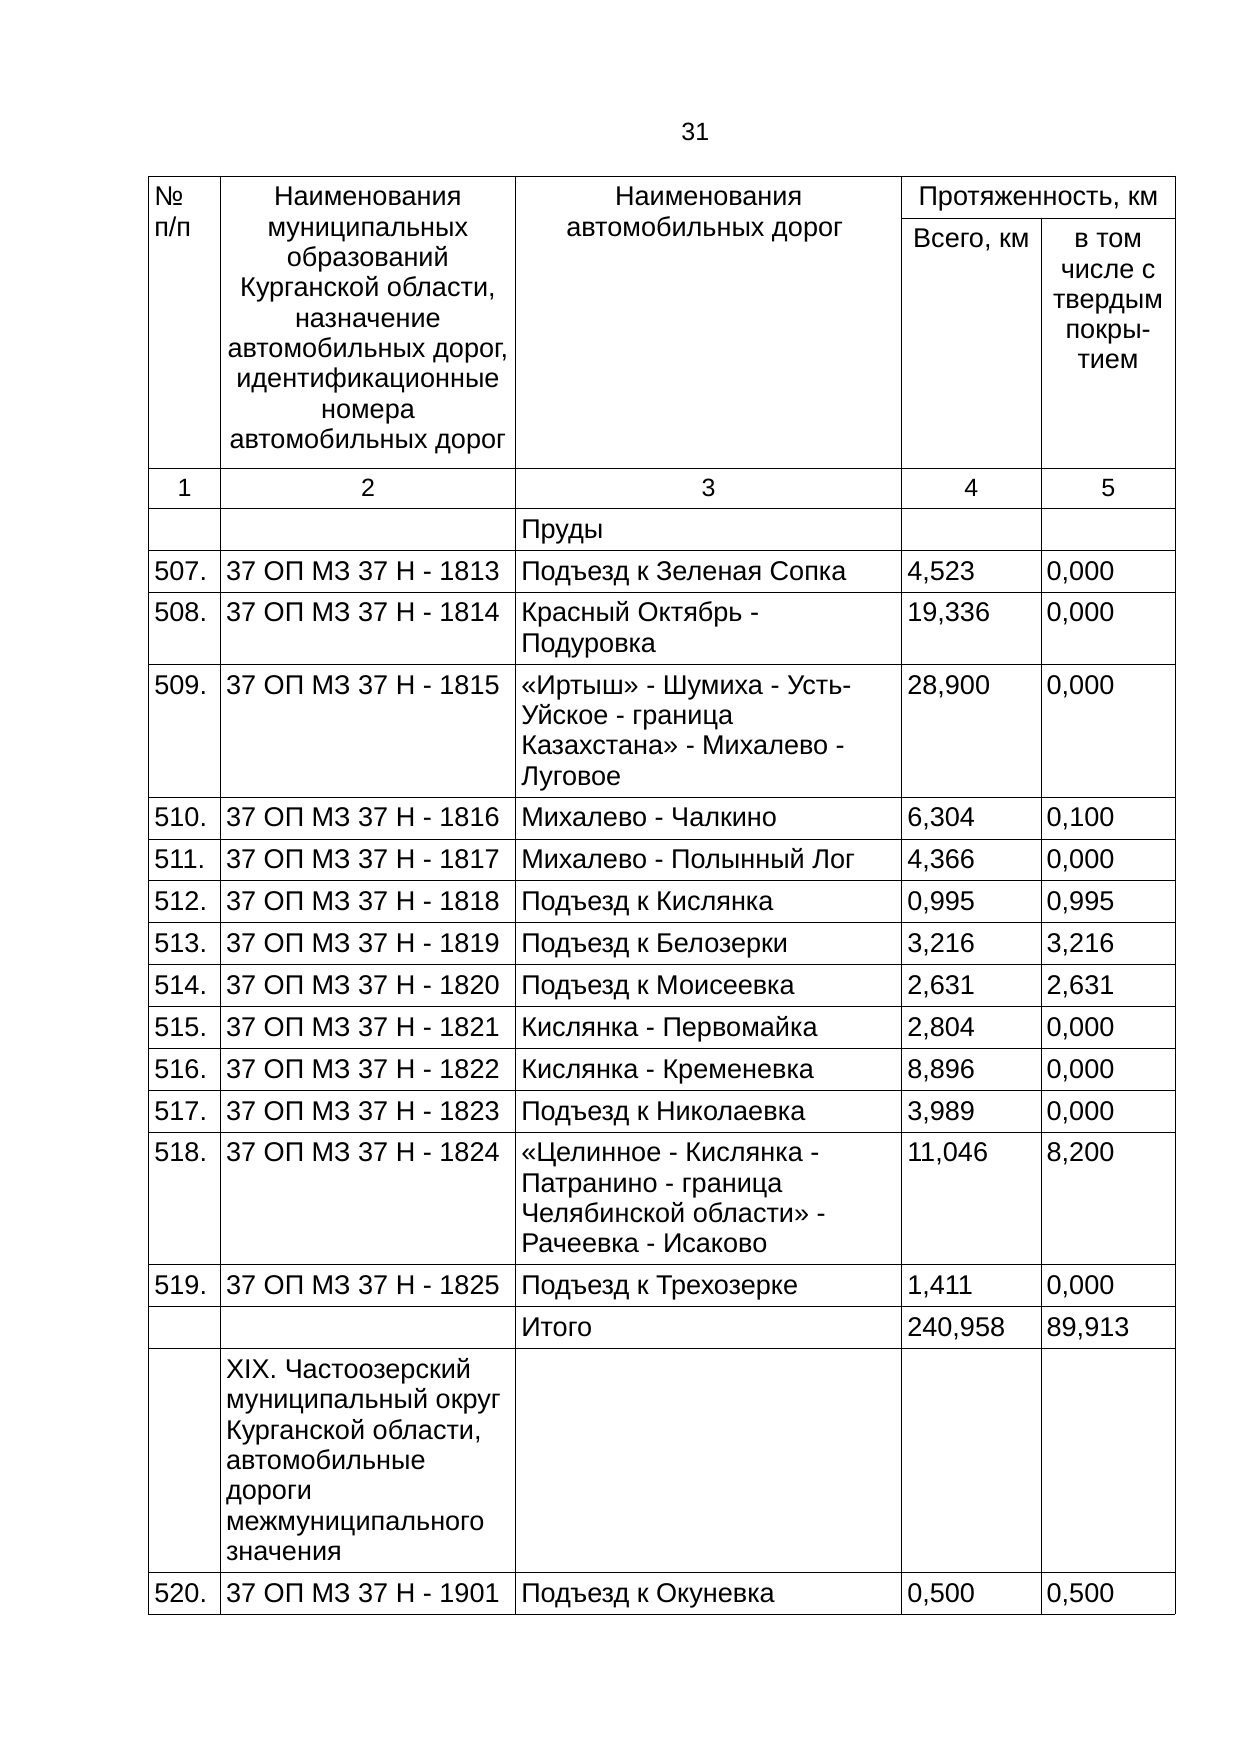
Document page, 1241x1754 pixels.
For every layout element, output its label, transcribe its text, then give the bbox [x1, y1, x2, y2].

table_cell 515. [149, 1007, 220, 1048]
table_cell [221, 1307, 515, 1348]
table_cell 0,000 [1042, 665, 1175, 797]
table_header Протяженность, км [902, 177, 1175, 217]
table_cell 514. [149, 965, 220, 1006]
table_cell 510. [149, 798, 220, 838]
table_cell Подъезд к Белозерки [516, 923, 901, 964]
table_cell 517. [149, 1091, 220, 1132]
table_cell 28,900 [902, 665, 1041, 797]
table_cell 6,304 [902, 798, 1041, 838]
table_cell 8,896 [902, 1049, 1041, 1090]
table_cell 5 [1042, 469, 1175, 508]
table_cell Подъезд к Окуневка [516, 1573, 901, 1614]
table_cell 516. [149, 1049, 220, 1090]
table_cell 37 ОП МЗ 37 Н - 1816 [221, 798, 515, 838]
table_cell в том числе с твердым покры-тием [1042, 219, 1175, 468]
table_cell 37 ОП МЗ 37 Н - 1820 [221, 965, 515, 1006]
table_cell 2,631 [1042, 965, 1175, 1006]
table_cell [1042, 1349, 1175, 1572]
table_cell 0,000 [1042, 1007, 1175, 1048]
table_cell 37 ОП МЗ 37 Н - 1821 [221, 1007, 515, 1048]
table_cell 4,366 [902, 840, 1041, 880]
table_cell 0,000 [1042, 593, 1175, 664]
table_cell 37 ОП МЗ 37 Н - 1814 [221, 593, 515, 664]
table_cell Подъезд к Николаевка [516, 1091, 901, 1132]
table_cell 0,000 [1042, 551, 1175, 592]
table_cell Кислянка - Кременевка [516, 1049, 901, 1090]
table_cell Красный Октябрь - Подуровка [516, 593, 901, 664]
table_cell XIX. Частоозерский муниципальный округ Курганской области, автомобильные дороги межмуниципального значения [221, 1349, 515, 1572]
table_cell 0,995 [902, 881, 1041, 922]
table_cell 519. [149, 1265, 220, 1306]
table_cell 19,336 [902, 593, 1041, 664]
table_cell Михалево - Чалкино [516, 798, 901, 838]
table_cell 37 ОП МЗ 37 Н - 1901 [221, 1573, 515, 1614]
table_cell 520. [149, 1573, 220, 1614]
table_cell «Иртыш» - Шумиха - Усть-Уйское - граница Казахстана» - Михалево - Луговое [516, 665, 901, 797]
table_cell 37 ОП МЗ 37 Н - 1825 [221, 1265, 515, 1306]
table_cell 3,216 [1042, 923, 1175, 964]
table_cell 518. [149, 1133, 220, 1264]
table_cell 0,000 [1042, 1091, 1175, 1132]
table_cell 3 [516, 469, 901, 508]
table_cell - Пруды [516, 509, 901, 550]
table_cell 0,995 [1042, 881, 1175, 922]
table_cell 89,913 [1042, 1307, 1175, 1348]
table_cell [221, 509, 515, 550]
table_header Наименования муниципальных образований Курганской области, назначение автомобильных дорог, идентификационные номера автомобильных дорог [221, 177, 515, 468]
table_cell 0,000 [1042, 1049, 1175, 1090]
table_cell 0,000 [1042, 1265, 1175, 1306]
table_cell 0,500 [902, 1573, 1041, 1614]
table_cell [902, 509, 1041, 550]
table_cell 3,216 [902, 923, 1041, 964]
table_cell 11,046 [902, 1133, 1041, 1264]
table_cell Подъезд к Трехозерке [516, 1265, 901, 1306]
table_cell [516, 1349, 901, 1572]
table_header Наименования автомобильных дорог [516, 177, 901, 468]
table_cell «Целинное - Кислянка - Патранино - граница Челябинской области» - Рачеевка - Исаково [516, 1133, 901, 1264]
table_cell 37 ОП МЗ 37 Н - 1824 [221, 1133, 515, 1264]
table_cell [902, 1349, 1041, 1572]
table_cell Михалево - Полынный Лог [516, 840, 901, 880]
table_cell 37 ОП МЗ 37 Н - 1823 [221, 1091, 515, 1132]
table_cell 37 ОП МЗ 37 Н - 1815 [221, 665, 515, 797]
table_cell 4 [902, 469, 1041, 508]
table_cell 512. [149, 881, 220, 922]
table_cell 4,523 [902, 551, 1041, 592]
table_cell 8,200 [1042, 1133, 1175, 1264]
table_cell 0,100 [1042, 798, 1175, 838]
table_cell [149, 1307, 220, 1348]
table_cell 240,958 [902, 1307, 1041, 1348]
table_cell 37 ОП МЗ 37 Н - 1822 [221, 1049, 515, 1090]
table_cell [1042, 509, 1175, 550]
table_cell Итого [516, 1307, 901, 1348]
table_cell 513. [149, 923, 220, 964]
table_cell Подъезд к Кислянка [516, 881, 901, 922]
table_cell 37 ОП МЗ 37 Н - 1817 [221, 840, 515, 880]
table_cell 0,000 [1042, 840, 1175, 880]
table_cell 3,989 [902, 1091, 1041, 1132]
table_cell 507. [149, 551, 220, 592]
table_cell 37 ОП МЗ 37 Н - 1818 [221, 881, 515, 922]
table_cell Подъезд к Моисеевка [516, 965, 901, 1006]
table_cell 509. [149, 665, 220, 797]
table_cell [149, 509, 220, 550]
table_cell 37 ОП МЗ 37 Н - 1819 [221, 923, 515, 964]
table_cell Кислянка - Первомайка [516, 1007, 901, 1048]
table_header № п/п [149, 177, 220, 468]
table_cell 0,500 [1042, 1573, 1175, 1614]
table_cell 2,631 [902, 965, 1041, 1006]
table_cell Всего, км [902, 219, 1041, 468]
table_cell 2,804 [902, 1007, 1041, 1048]
table_cell 511. [149, 840, 220, 880]
table_cell 2 [221, 469, 515, 508]
table_cell 1 [149, 469, 220, 508]
table_cell 1,411 [902, 1265, 1041, 1306]
table_cell Подъезд к Зеленая Сопка [516, 551, 901, 592]
table_cell 508. [149, 593, 220, 664]
table_cell 37 ОП МЗ 37 Н - 1813 [221, 551, 515, 592]
table_cell [149, 1349, 220, 1572]
